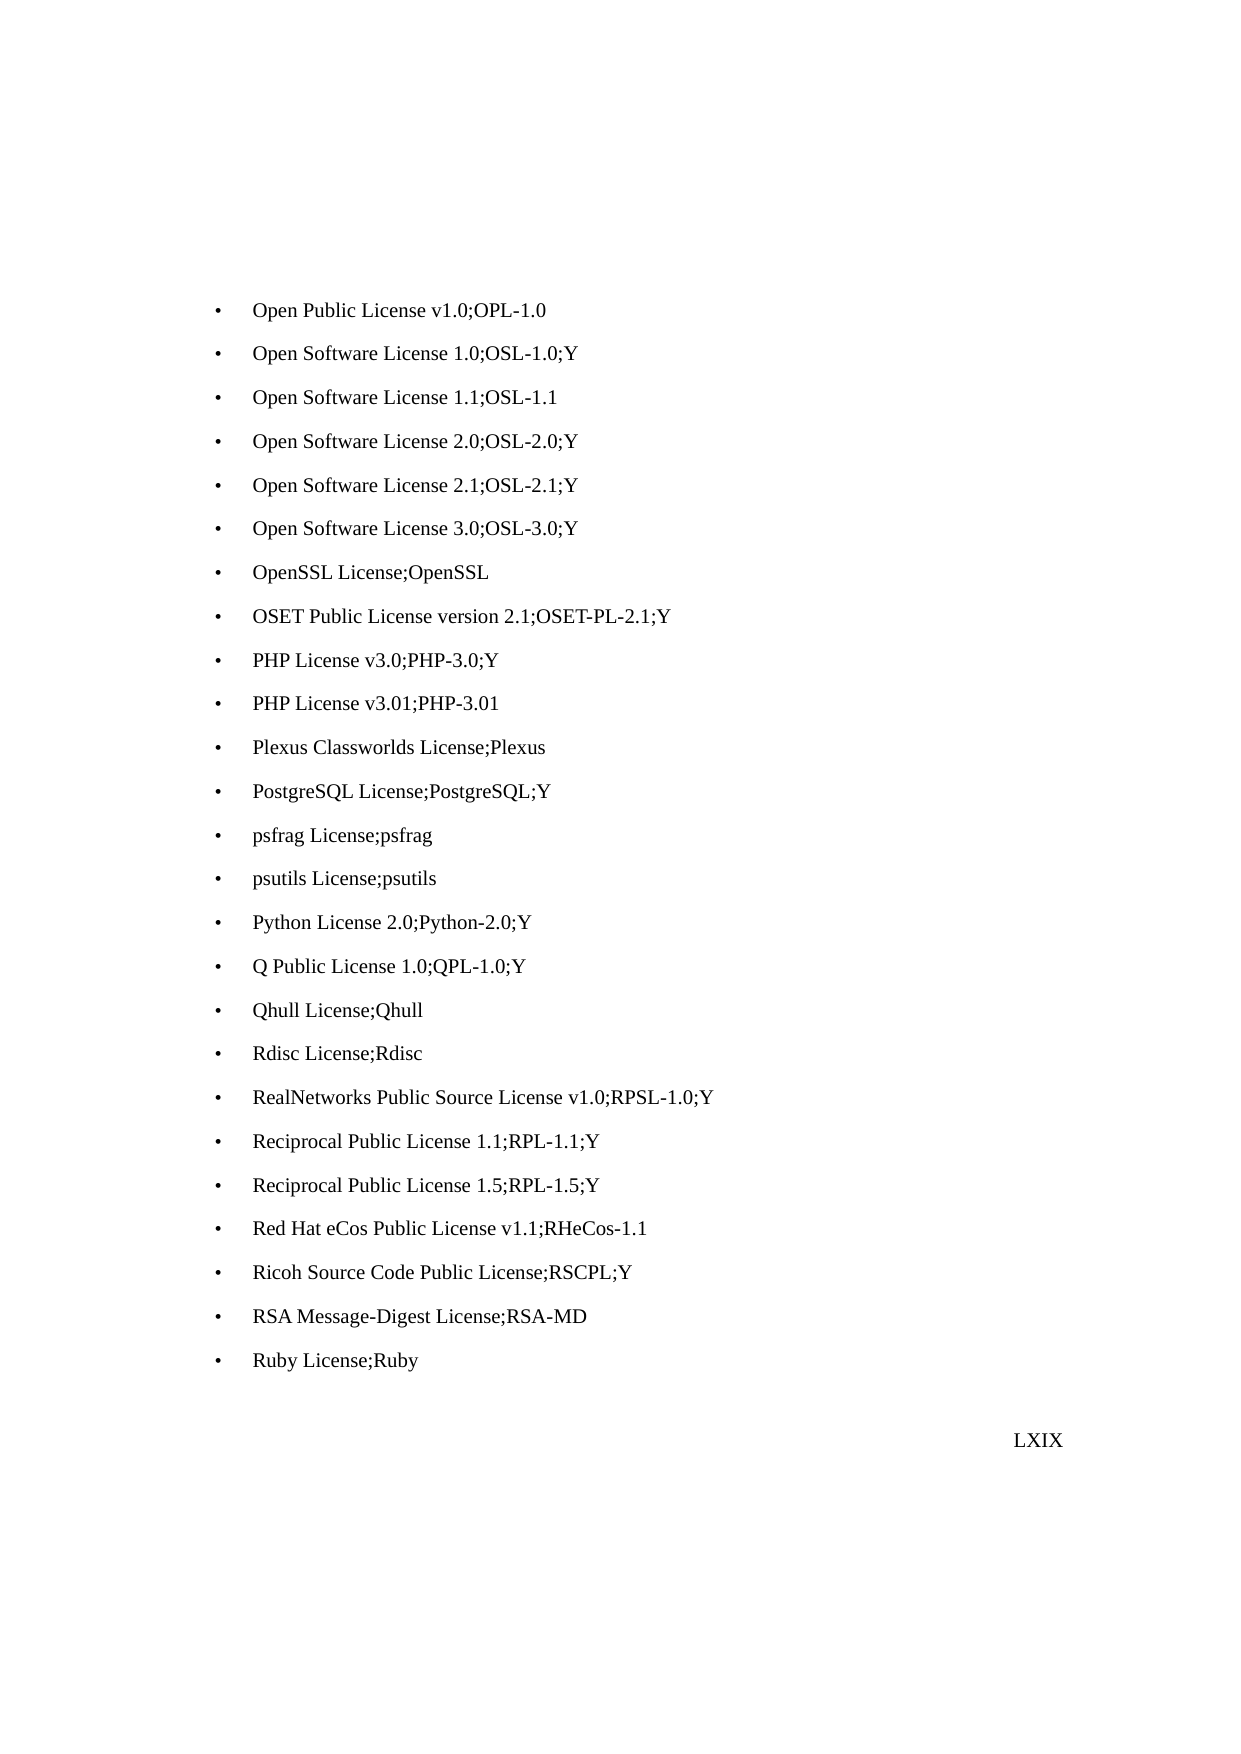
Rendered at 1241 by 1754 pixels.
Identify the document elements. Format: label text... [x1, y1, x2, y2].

list Python License 2.0;Python-2.0;Y [215, 908, 1063, 935]
list OSET Public License version 2.1;OSET-PL-2.1;Y [215, 602, 1063, 629]
list Reciprocal Public License 1.1;RPL-1.1;Y [215, 1127, 1063, 1154]
list Open Software License 2.0;OSL-2.0;Y [215, 427, 1063, 454]
list RealNetworks Public Source License v1.0;RPSL-1.0;Y [215, 1083, 1063, 1110]
list Open Public License v1.0;OPL-1.0 [215, 295, 1063, 322]
list PHP License v3.0;PHP-3.0;Y [215, 645, 1063, 672]
list Red Hat eCos Public License v1.1;RHeCos-1.1 [215, 1214, 1063, 1241]
list Open Software License 1.1;OSL-1.1 [215, 383, 1063, 410]
list Ruby License;Ruby [215, 1345, 1063, 1372]
list psutils License;psutils [215, 864, 1063, 891]
list Plexus Classworlds License;Plexus [215, 733, 1063, 760]
list Q Public License 1.0;QPL-1.0;Y [215, 952, 1063, 979]
list Rdisc License;Rdisc [215, 1039, 1063, 1066]
list Ricoh Source Code Public License;RSCPL;Y [215, 1258, 1063, 1285]
list Open Software License 1.0;OSL-1.0;Y [215, 339, 1063, 366]
list Open Software License 3.0;OSL-3.0;Y [215, 514, 1063, 541]
list OpenSSL License;OpenSSL [215, 558, 1063, 585]
list Open Software License 2.1;OSL-2.1;Y [215, 470, 1063, 497]
list RSA Message-Digest License;RSA-MD [215, 1302, 1063, 1329]
list psfrag License;psfrag [215, 820, 1063, 847]
list PostgreSQL License;PostgreSQL;Y [215, 777, 1063, 804]
list Reciprocal Public License 1.5;RPL-1.5;Y [215, 1170, 1063, 1197]
list Qhull License;Qhull [215, 995, 1063, 1022]
list PHP License v3.01;PHP-3.01 [215, 689, 1063, 716]
